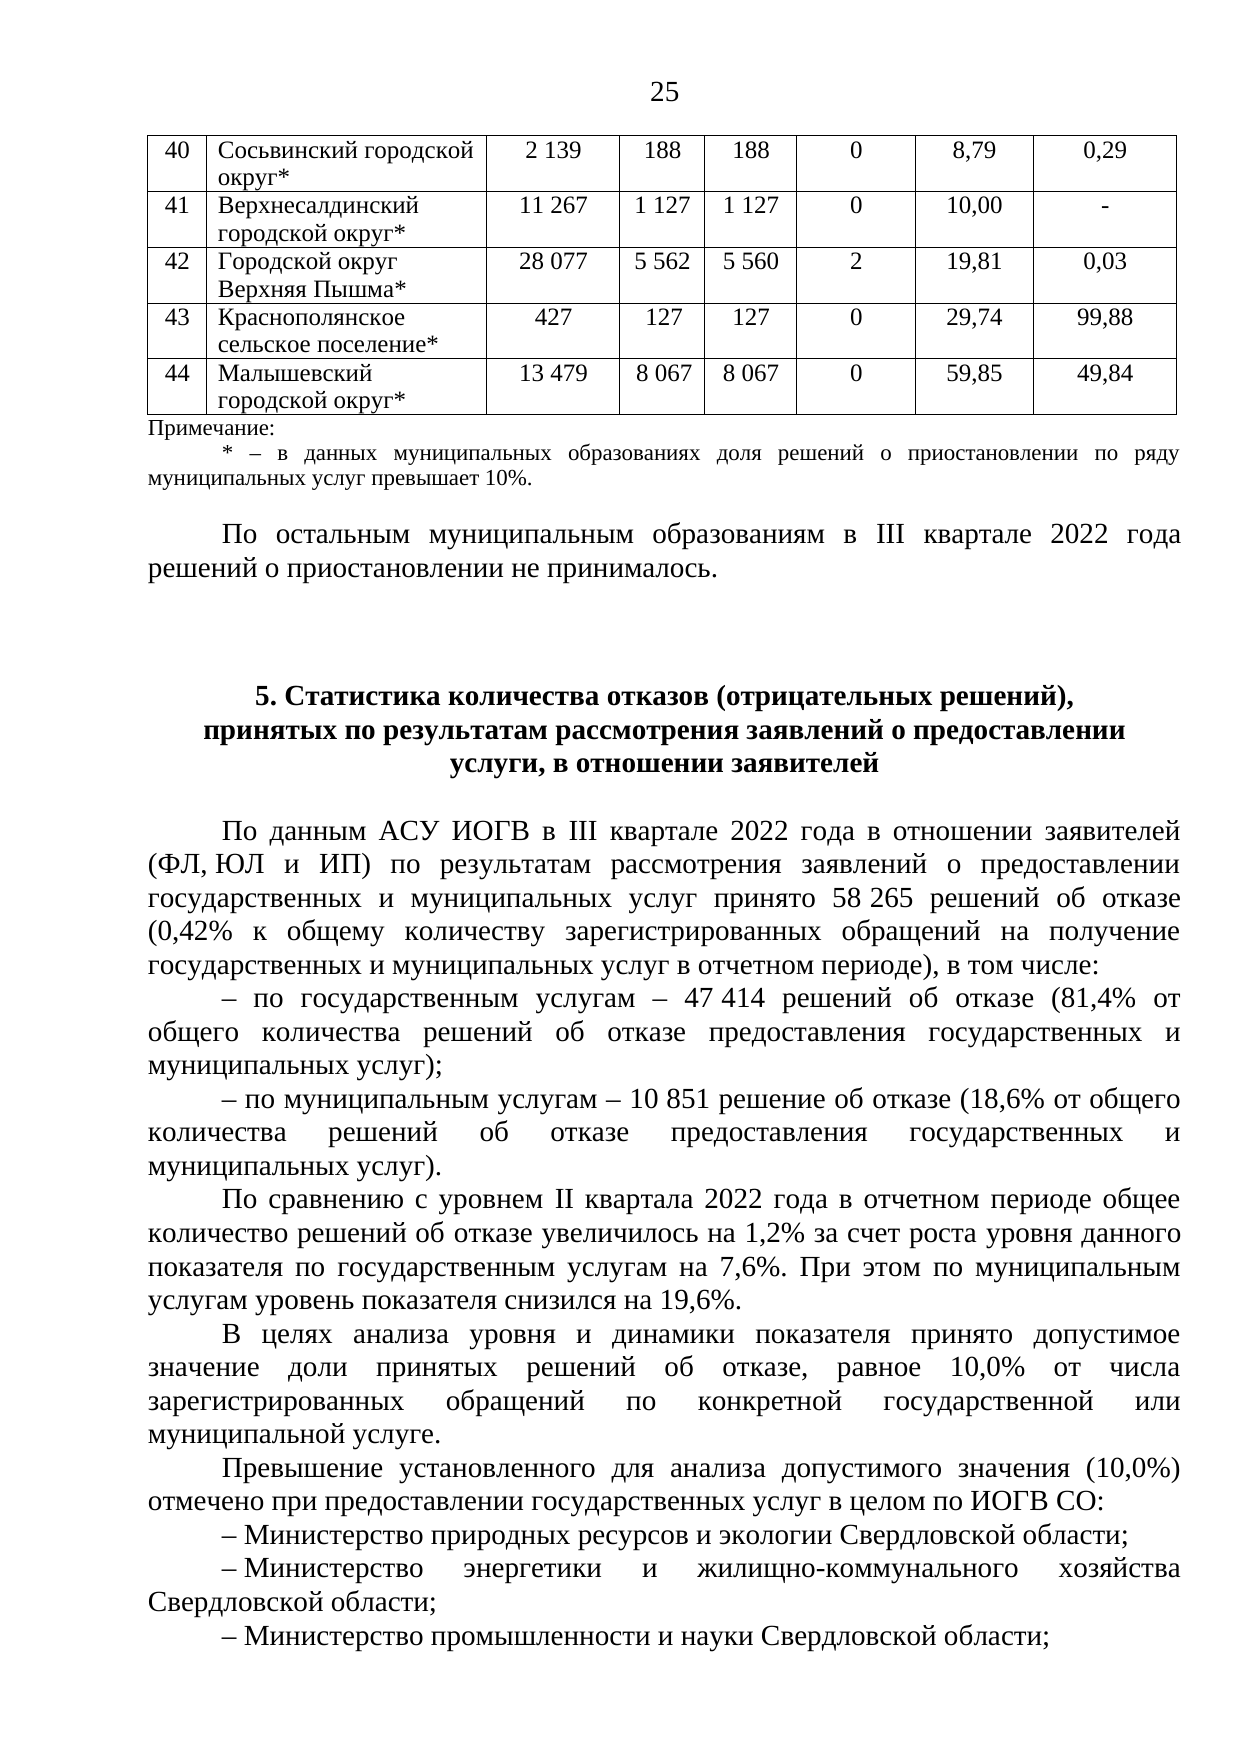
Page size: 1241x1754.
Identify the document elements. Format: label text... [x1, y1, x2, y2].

table_cell 49,84 [1034, 359, 1176, 414]
table_cell 10,00 [916, 192, 1033, 247]
table_cell 1 127 [705, 192, 796, 247]
table_cell 44 [148, 359, 206, 414]
table_cell 188 [620, 136, 704, 191]
table_cell 41 [148, 192, 206, 247]
table_cell 0,03 [1034, 248, 1176, 302]
table_cell 0,29 [1034, 136, 1176, 191]
table_cell 127 [620, 304, 704, 358]
table_cell 127 [705, 304, 796, 358]
table_cell 2 139 [487, 136, 619, 191]
table_cell 1 127 [620, 192, 704, 247]
table_cell 5 562 [620, 248, 704, 302]
table_cell 2 [797, 248, 915, 302]
text – по государственным услугам – 47 414 решений об отказе (81,4% от общего количества решений об отказе предоставления государственных и муниципальных услуг); [148, 980, 1181, 1081]
text По данным АСУ ИОГВ в III квартале 2022 года в отношении заявителей (ФЛ, ЮЛ и ИП) по результатам рассмотрения заявлений о предоставлении государственных и муниципальных услуг принято 58 265 решений об отказе (0,42% к общему количеству зарегистрированных обращений на получение государственных и муниципальных услуг в отчетном периоде), в том числе: [148, 813, 1181, 980]
table_cell 59,85 [916, 359, 1033, 414]
table_cell Городской округ Верхняя Пышма* [207, 248, 486, 302]
text – Министерство природных ресурсов и экологии Свердловской области; [148, 1517, 1181, 1551]
text 5. Статистика количества отказов (отрицательных решений), [148, 678, 1181, 712]
text – по муниципальным услугам – 10 851 решение об отказе (18,6% от общего количества решений об отказе предоставления государственных и муниципальных услуг). [148, 1081, 1181, 1182]
table_cell Малышевский городской округ* [207, 359, 486, 414]
table_cell 8,79 [916, 136, 1033, 191]
text Превышение установленного для анализа допустимого значения (10,0%) отмечено при предоставлении государственных услуг в целом по ИОГВ СО: [148, 1450, 1181, 1517]
table_cell - [1034, 192, 1176, 247]
table_cell 19,81 [916, 248, 1033, 302]
table_cell Краснополянское сельское поселение* [207, 304, 486, 358]
table_cell 0 [797, 359, 915, 414]
text По сравнению с уровнем II квартала 2022 года в отчетном периоде общее количество решений об отказе увеличилось на 1,2% за счет роста уровня данного показателя по государственным услугам на 7,6%. При этом по муниципальным услугам уровень показателя снизился на 19,6%. [148, 1182, 1181, 1316]
table_cell 40 [148, 136, 206, 191]
text * – в данных муниципальных образованиях доля решений о приостановлении по ряду муниципальных услуг превышает 10%. [148, 440, 1181, 490]
text услуги, в отношении заявителей [148, 746, 1181, 779]
text – Министерство промышленности и науки Свердловской области; [148, 1618, 1181, 1651]
table_cell Верхнесалдинский городской округ* [207, 192, 486, 247]
text В целях анализа уровня и динамики показателя принято допустимое значение доли принятых решений об отказе, равное 10,0% от числа зарегистрированных обращений по конкретной государственной или муниципальной услуге. [148, 1316, 1181, 1450]
table_cell 0 [797, 304, 915, 358]
table_cell 5 560 [705, 248, 796, 302]
table_cell 29,74 [916, 304, 1033, 358]
table_cell 0 [797, 136, 915, 191]
table_cell 43 [148, 304, 206, 358]
table_cell 188 [705, 136, 796, 191]
table_cell 99,88 [1034, 304, 1176, 358]
table_cell Сосьвинский городской округ* [207, 136, 486, 191]
text – Министерство энергетики и жилищно-коммунального хозяйства Свердловской области; [148, 1551, 1181, 1618]
table_cell 42 [148, 248, 206, 302]
text Примечание: [148, 415, 1181, 440]
table_cell 0 [797, 192, 915, 247]
text принятых по результатам рассмотрения заявлений о предоставлении [148, 712, 1181, 746]
table_cell 13 479 [487, 359, 619, 414]
text По остальным муниципальным образованиям в III квартале 2022 года решений о приостановлении не принималось. [148, 516, 1181, 583]
table_cell 8 067 [705, 359, 796, 414]
table_cell 11 267 [487, 192, 619, 247]
table_cell 427 [487, 304, 619, 358]
table_cell 28 077 [487, 248, 619, 302]
table_cell 8 067 [620, 359, 704, 414]
